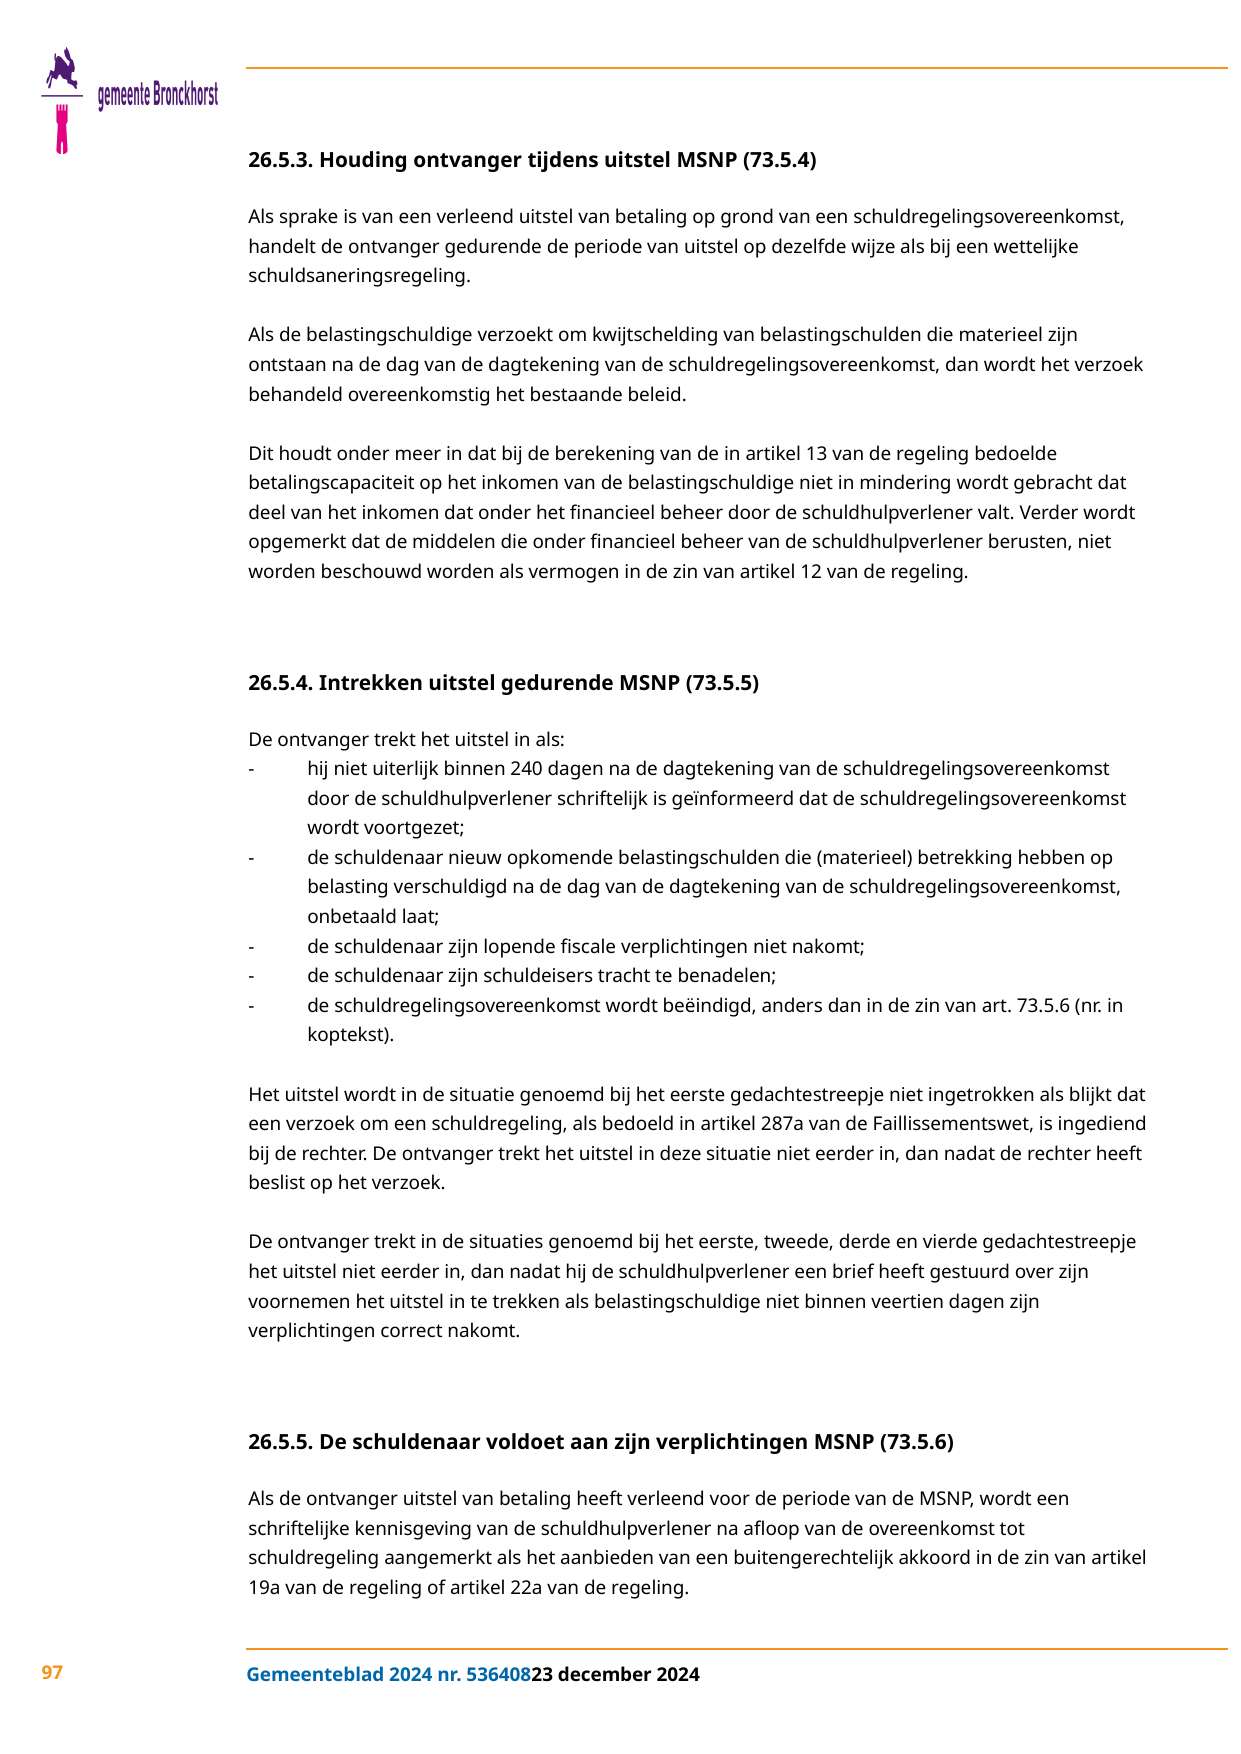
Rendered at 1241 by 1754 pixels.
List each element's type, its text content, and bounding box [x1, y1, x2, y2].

text Als de belastingschuldige verzoekt om kwijtschelding van belastingschulden die materieel zijn ontstaan na de dag van de dagtekening van de schuldregelingsovereenkomst, dan wordt het verzoek behandeld overeenkomstig het bestaande beleid. [248, 322, 1152, 406]
text De ontvanger trekt in de situaties genoemd bij het eerste, tweede, derde en vierde gedachtestreepje het uitstel niet eerder in, dan nadat hij de schuldhulpverlener een brief heeft gestuurd over zijn voornemen het uitstel in te trekken als belastingschuldige niet binnen veertien dagen zijn verplichtingen correct nakomt. [248, 1229, 1152, 1343]
list de schuldenaar zijn lopende fiscale verplichtingen niet nakomt; [248, 933, 1152, 959]
list de schuldregelingsovereenkomst wordt beëindigd, anders dan in de zin van art. 73.5.6 (nr. in koptekst). [248, 992, 1152, 1047]
text 26.5.4. Intrekken uitstel gedurende MSNP (73.5.5) [248, 668, 1152, 696]
text Als sprake is van een verleend uitstel van betaling op grond van een schuldregelingsovereenkomst, handelt de ontvanger gedurende de periode van uitstel op dezelfde wijze als bij een wettelijke schuldsaneringsregeling. [248, 203, 1152, 288]
picture [41, 47, 231, 172]
text Als de ontvanger uitstel van betaling heeft verleend voor de periode van de MSNP, wordt een schriftelijke kennisgeving van de schuldhulpverlener na afloop van de overeenkomst tot schuldregeling aangemerkt als het aanbieden van een buitengerechtelijk akkoord in de zin van artikel 19a van de regeling of artikel 22a van de regeling. [248, 1485, 1152, 1599]
text De ontvanger trekt het uitstel in als: [248, 726, 1152, 752]
list de schuldenaar nieuw opkomende belastingschulden die (materieel) betrekking hebben op belasting verschuldigd na de dag van de dagtekening van de schuldregelingsovereenkomst, onbetaald laat; [248, 844, 1152, 929]
text Dit houdt onder meer in dat bij de berekening van de in artikel 13 van de regeling bedoelde betalingscapaciteit op het inkomen van de belastingschuldige niet in mindering wordt gebracht dat deel van het inkomen dat onder het financieel beheer door de schuldhulpverlener valt. Verder wordt opgemerkt dat de middelen die onder financieel beheer van de schuldhulpverlener berusten, niet worden beschouwd worden als vermogen in de zin van artikel 12 van de regeling. [248, 440, 1152, 584]
list hij niet uiterlijk binnen 240 dagen na de dagtekening van de schuldregelingsovereenkomst door de schuldhulpverlener schriftelijk is geïnformeerd dat de schuldregelingsovereenkomst wordt voortgezet; [248, 755, 1152, 840]
text 26.5.5. De schuldenaar voldoet aan zijn verplichtingen MSNP (73.5.6) [248, 1427, 1152, 1456]
text 26.5.3. Houding ontvanger tijdens uitstel MSNP (73.5.4) [248, 145, 1152, 174]
list de schuldenaar zijn schuldeisers tracht te benadelen; [248, 962, 1152, 988]
text Het uitstel wordt in de situatie genoemd bij het eerste gedachtestreepje niet ingetrokken als blijkt dat een verzoek om een schuldregeling, als bedoeld in artikel 287a van de Faillissementswet, is ingediend bij de rechter. De ontvanger trekt het uitstel in deze situatie niet eerder in, dan nadat de rechter heeft beslist op het verzoek. [248, 1081, 1152, 1195]
